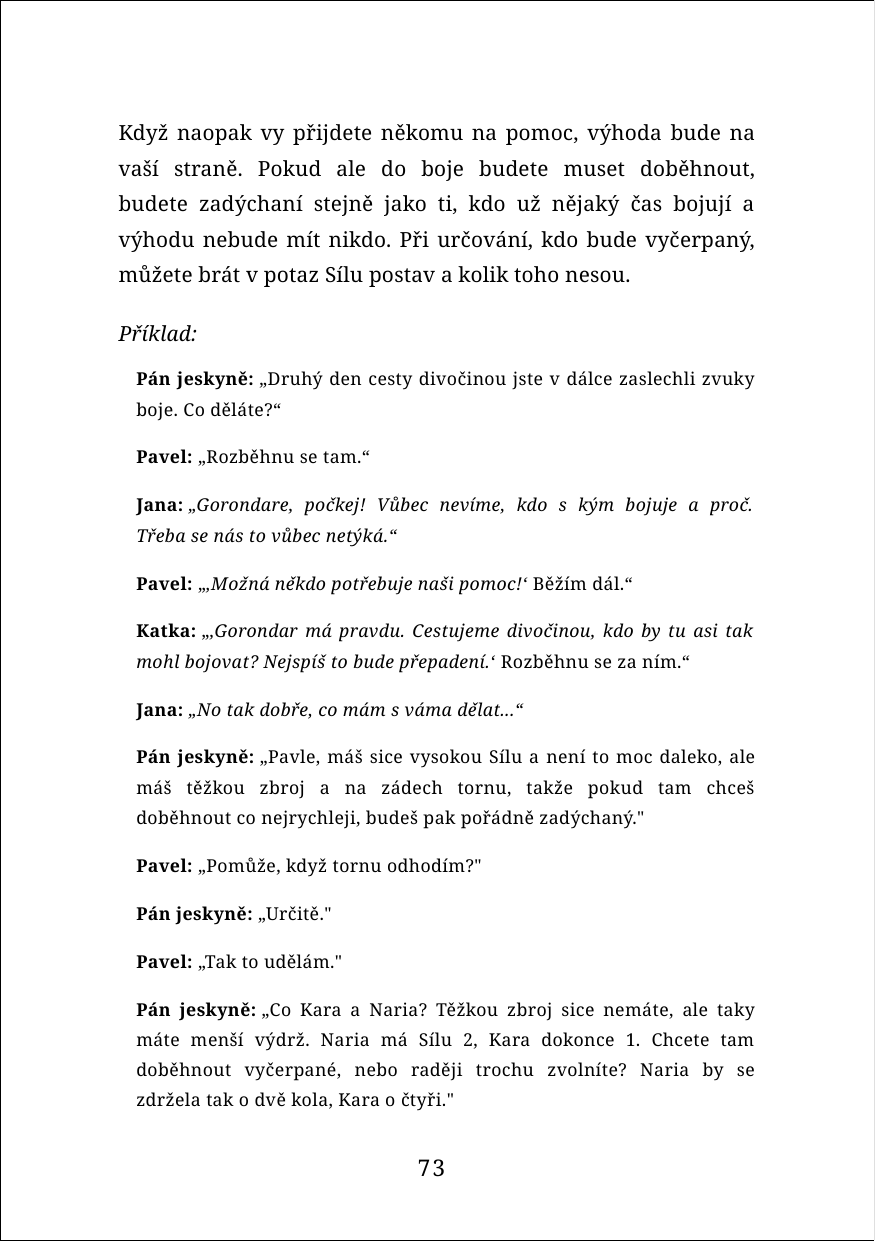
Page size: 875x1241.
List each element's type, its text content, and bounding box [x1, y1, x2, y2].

text Pán jeskyně: „Určitě." [136, 901, 756, 925]
text Když naopak vy přijdete někomu na pomoc, výhoda bude na vaší straně. Pokud ale do boje budete muset doběhnout, budete zadýchaní stejně jako ti, kdo už nějaký čas bojují a výhodu nebude mít nikdo. Při určování, kdo bude vyčerpaný, můžete brát v potaz Sílu postav a kolik toho nesou. [118, 118, 756, 289]
text Pán jeskyně: „Co Kara a Naria? Těžkou zbroj sice nemáte, ale taky máte menší výdrž. Naria má Sílu 2, Kara dokonce 1. Chcete tam doběhnout vyčerpané, nebo raději trochu zvolníte? Naria by se zdržela tak o dvě kola, Kara o čtyři." [136, 997, 756, 1112]
text Pavel: „Tak to udělám." [136, 949, 756, 973]
text Pavel: „Pomůže, když tornu odhodím?" [136, 853, 756, 877]
text Katka: „‚Gorondar má pravdu. Cestujeme divočinou, kdo by tu asi tak mohl bojovat? Nejspíš to bude přepadení.‘ Rozběhnu se za ním.“ [136, 619, 756, 673]
text Pavel: „Rozběhnu se tam.“ [136, 445, 756, 469]
text Pán jeskyně: „Druhý den cesty divočinou jste v dálce zaslechli zvuky boje. Co děláte?“ [136, 367, 756, 421]
text Příklad: [118, 319, 756, 348]
text Pavel: „‚Možná někdo potřebuje naši pomoc!‘ Běžím dál.“ [136, 571, 756, 595]
text Jana: „Gorondare, počkej! Vůbec nevíme, kdo s kým bojuje a proč. Třeba se nás to vůbec netýká.“ [136, 493, 756, 547]
text Jana: „No tak dobře, co mám s váma dělat...“ [136, 697, 756, 721]
text Pán jeskyně: „Pavle, máš sice vysokou Sílu a není to moc daleko, ale máš těžkou zbroj a na zádech tornu, takže pokud tam chceš doběhnout co nejrychleji, budeš pak pořádně zadýchaný." [136, 745, 756, 829]
